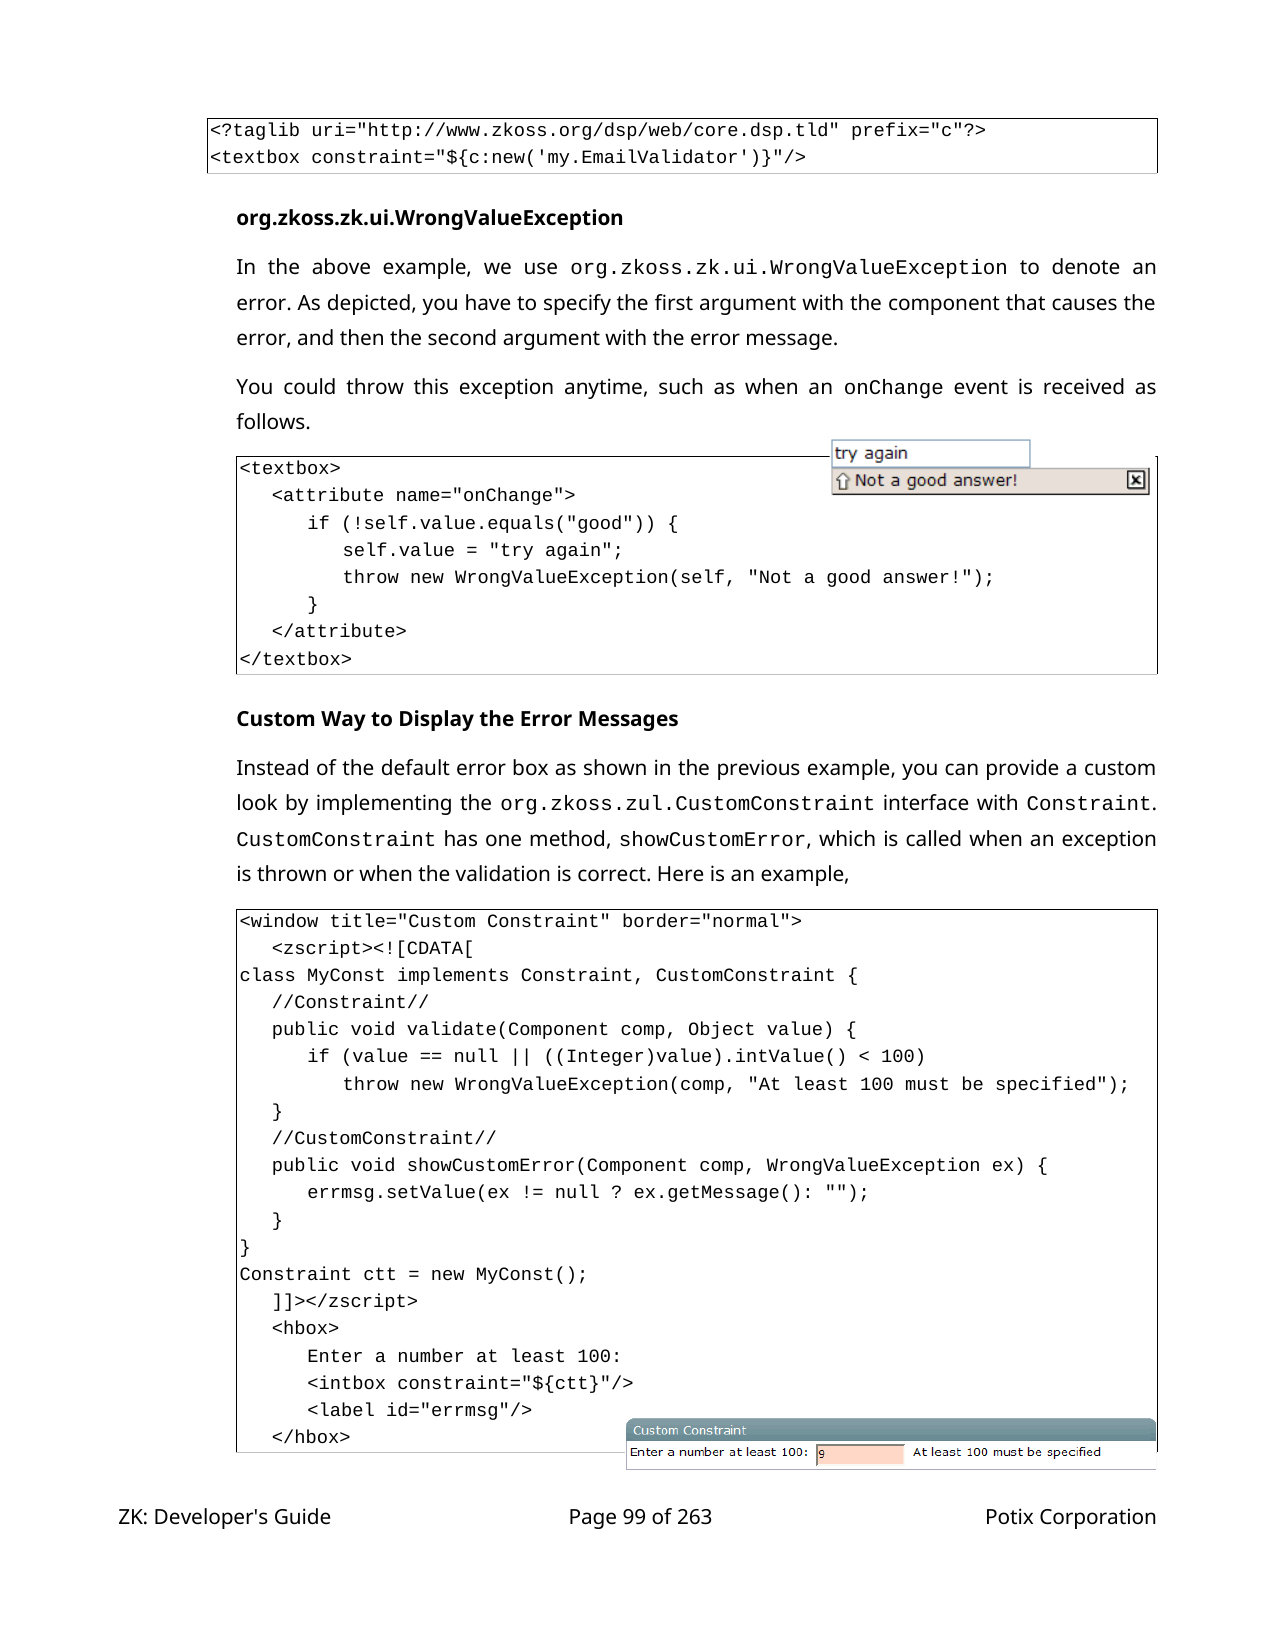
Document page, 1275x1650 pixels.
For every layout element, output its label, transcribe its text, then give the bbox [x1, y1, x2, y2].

text throw new WrongValueException(self, "Not a good answer!"); [237, 565, 1157, 589]
text </hbox> [237, 1425, 624, 1452]
text Constraint ctt = new MyConst(); [237, 1262, 1157, 1286]
text <textbox constraint="${c:new('my.EmailValidator')}"/> [208, 145, 1157, 173]
text <textbox> [237, 457, 829, 480]
text <intbox constraint="${ctt}"/> [237, 1371, 1157, 1395]
text You could throw this exception anytime, such as when an onChange event is received as follows. [236, 372, 1157, 436]
text </textbox> [237, 646, 1157, 674]
text //Constraint// [237, 990, 1157, 1014]
subtitle Custom Way to Display the Error Messages [236, 704, 1157, 733]
text if (!self.value.equals("good")) { [237, 511, 1157, 535]
text ]]></zscript> [237, 1289, 1157, 1313]
text } [237, 1207, 1157, 1232]
text </attribute> [237, 619, 1157, 643]
text <window title="Custom Constraint" border="normal"> [237, 910, 1157, 933]
text <zscript><![CDATA[ [237, 936, 1157, 960]
text if (value == null || ((Integer)value).intValue() < 100) [237, 1044, 1157, 1069]
text <hbox> [237, 1316, 1157, 1341]
text //CustomConstraint// [237, 1126, 1157, 1150]
text <label id="errmsg"/> [237, 1398, 1157, 1422]
text <attribute name="onChange"> [237, 483, 1157, 508]
text self.value = "try again"; [237, 538, 1157, 562]
text Instead of the default error box as shown in the previous example, you can provide a custom look by implementing the org.zkoss.zul.CustomConstraint interface with Constraint. CustomConstraint has one method, showCustomError, which is called when an exception is thrown or when the validation is correct. Here is an example, [236, 753, 1157, 888]
text <?taglib uri="http://www.zkoss.org/dsp/web/core.dsp.tld" prefix="c"?> [208, 119, 1157, 142]
text throw new WrongValueException(comp, "At least 100 must be specified"); [237, 1072, 1157, 1096]
text } [237, 1099, 1157, 1123]
text In the above example, we use org.zkoss.zk.ui.WrongValueException to denote an error. As depicted, you have to specify the first argument with the component that causes the error, and then the second argument with the error message. [236, 252, 1157, 351]
text } [237, 1235, 1157, 1259]
text Enter a number at least 100: [237, 1343, 1157, 1368]
text errmsg.setValue(ex != null ? ex.getMessage(): ""); [237, 1180, 1157, 1204]
text class MyConst implements Constraint, CustomConstraint { [237, 963, 1157, 987]
picture [624, 1417, 1157, 1471]
text } [237, 592, 1157, 616]
subtitle org.zkoss.zk.ui.WrongValueException [236, 203, 1157, 232]
text public void showCustomError(Component comp, WrongValueException ex) { [237, 1153, 1157, 1177]
text public void validate(Component comp, Object value) { [237, 1017, 1157, 1041]
picture [829, 437, 1156, 499]
